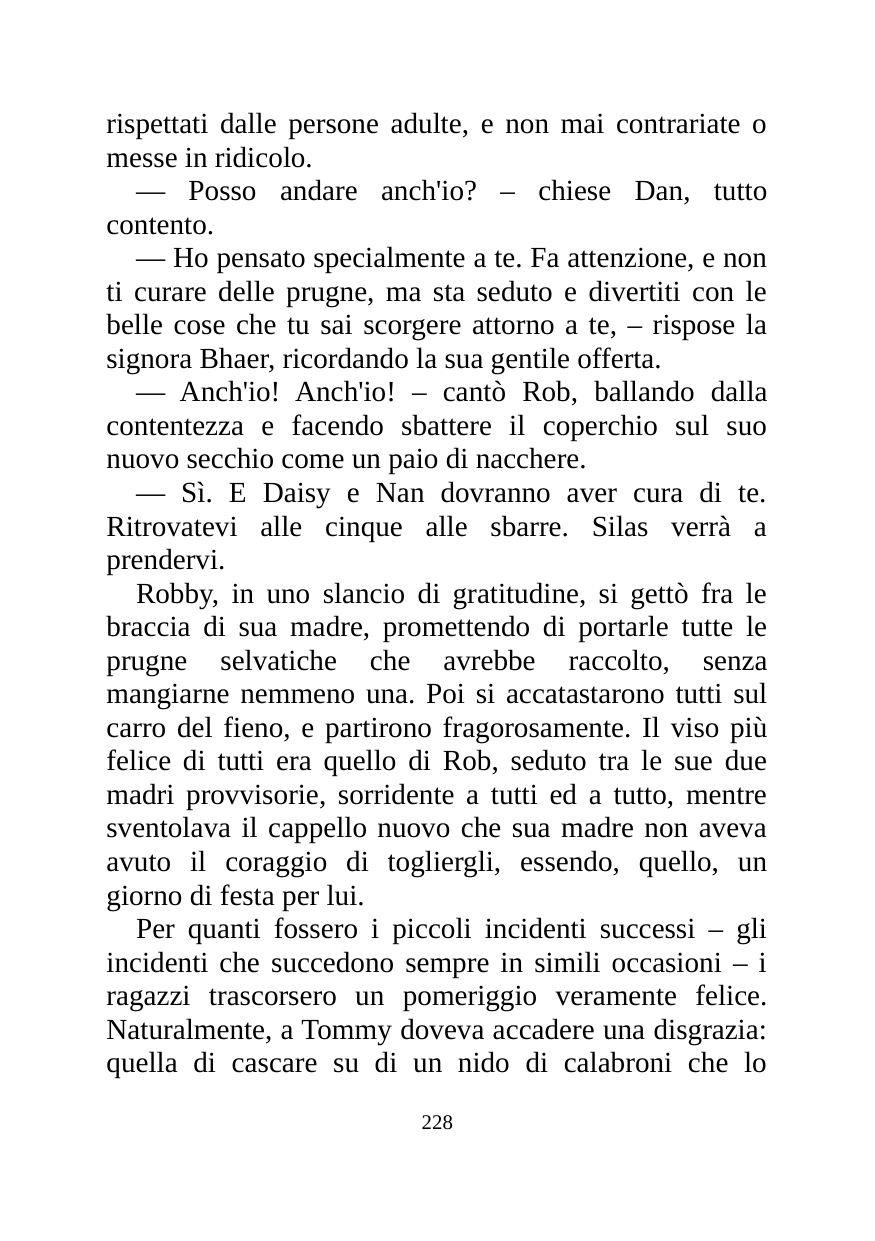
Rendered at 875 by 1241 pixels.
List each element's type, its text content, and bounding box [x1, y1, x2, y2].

text — Ho pensato specialmente a te. Fa attenzione, e non ti curare delle prugne, ma sta seduto e divertiti con le belle cose che tu sai scorgere attorno a te, – rispose la signora Bhaer, ricordando la sua gentile offerta. [106, 240, 768, 374]
text rispettati dalle persone adulte, e non mai contrariate o messe in ridicolo. [106, 106, 768, 173]
text Per quanti fossero i piccoli incidenti successi – gli incidenti che succedono sempre in simili occasioni – i ragazzi trascorsero un pomeriggio veramente felice. Naturalmente, a Tommy doveva accadere una disgrazia: quella di cascare su di un nido di calabroni che lo [106, 911, 768, 1079]
text — Sì. E Daisy e Nan dovranno aver cura di te. Ritrovatevi alle cinque alle sbarre. Silas verrà a prendervi. [106, 475, 768, 576]
text — Posso andare anch'io? – chiese Dan, tutto contento. [106, 173, 768, 240]
text — Anch'io! Anch'io! – cantò Rob, ballando dalla contentezza e facendo sbattere il coperchio sul suo nuovo secchio come un paio di nacchere. [106, 374, 768, 475]
text Robby, in uno slancio di gratitudine, si gettò fra le braccia di sua madre, promettendo di portarle tutte le prugne selvatiche che avrebbe raccolto, senza mangiarne nemmeno una. Poi si accatastarono tutti sul carro del fieno, e partirono fragorosamente. Il viso più felice di tutti era quello di Rob, seduto tra le sue due madri provvisorie, sorridente a tutti ed a tutto, mentre sventolava il cappello nuovo che sua madre non aveva avuto il coraggio di togliergli, essendo, quello, un giorno di festa per lui. [106, 576, 768, 911]
